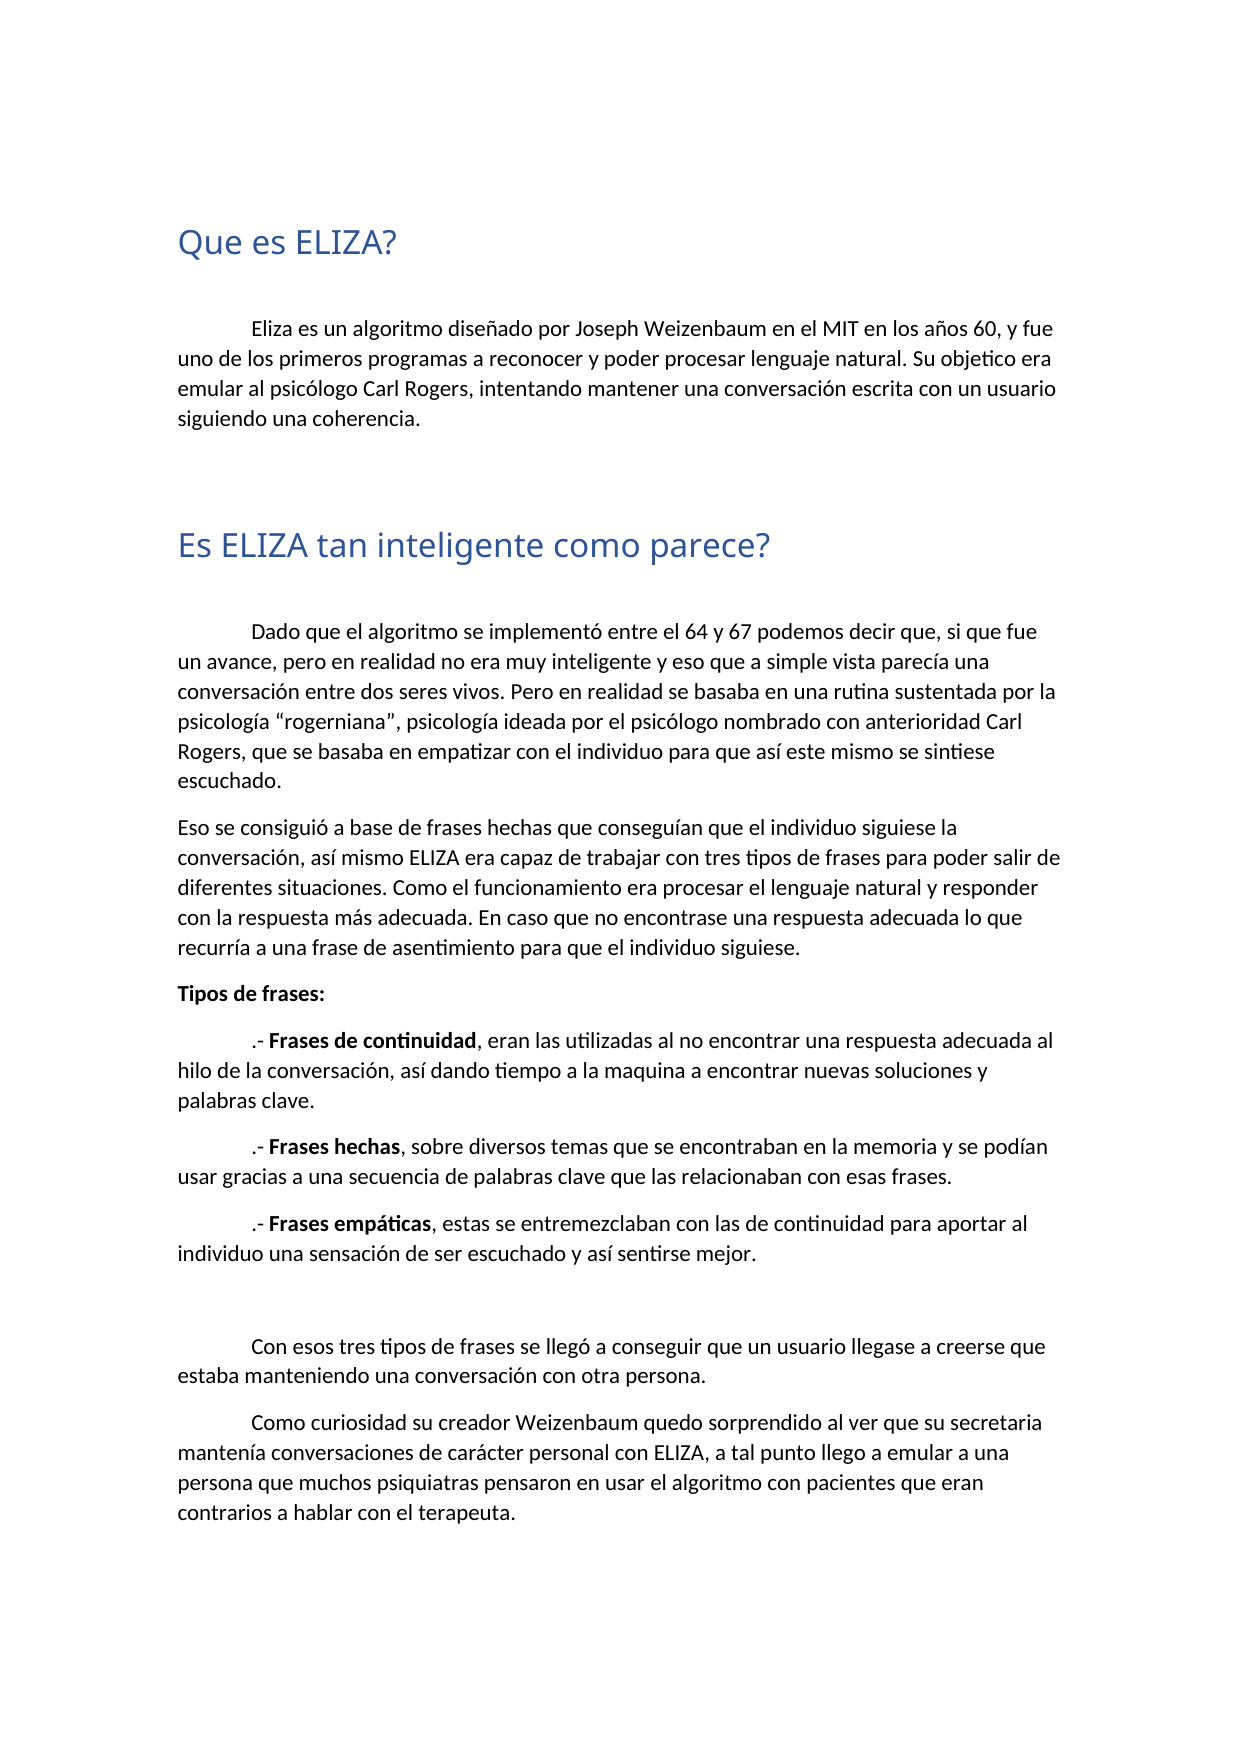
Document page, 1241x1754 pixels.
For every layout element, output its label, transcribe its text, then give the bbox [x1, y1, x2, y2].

text .- Frases de continuidad, eran las utilizadas al no encontrar una respuesta adecuada al hilo de la conversación, así dando tiempo a la maquina a encontrar nuevas soluciones y palabras clave. [177, 1026, 1063, 1114]
text Eso se consiguió a base de frases hechas que conseguían que el individuo siguiese la conversación, así mismo ELIZA era capaz de trabajar con tres tipos de frases para poder salir de diferentes situaciones. Como el funcionamiento era procesar el lenguaje natural y responder con la respuesta más adecuada. En caso que no encontrase una respuesta adecuada lo que recurría a una frase de asentimiento para que el individuo siguiese. [177, 813, 1063, 961]
text .- Frases hechas, sobre diversos temas que se encontraban en la memoria y se podían usar gracias a una secuencia de palabras clave que las relacionaban con esas frases. [177, 1132, 1063, 1190]
text Eliza es un algoritmo diseñado por Joseph Weizenbaum en el MIT en los años 60, y fue uno de los primeros programas a reconocer y poder procesar lenguaje natural. Su objetico era emular al psicólogo Carl Rogers, intentando mantener una conversación escrita con un usuario siguiendo una coherencia. [177, 314, 1063, 432]
text Con esos tres tipos de frases se llegó a conseguir que un usuario llegase a creerse que estaba manteniendo una conversación con otra persona. [177, 1332, 1063, 1390]
text Tipos de frases: [177, 979, 1063, 1007]
text .- Frases empáticas, estas se entremezclaban con las de continuidad para aportar al individuo una sensación de ser escuchado y así sentirse mejor. [177, 1209, 1063, 1267]
text Como curiosidad su creador Weizenbaum quedo sorprendido al ver que su secretaria mantenía conversaciones de carácter personal con ELIZA, a tal punto llego a emular a una persona que muchos psiquiatras pensaron en usar el algoritmo con pacientes que eran contrarios a hablar con el terapeuta. [177, 1408, 1063, 1526]
subtitle Que es ELIZA? [177, 219, 1063, 264]
subtitle Es ELIZA tan inteligente como parece? [177, 522, 1063, 567]
text Dado que el algoritmo se implementó entre el 64 y 67 podemos decir que, si que fue un avance, pero en realidad no era muy inteligente y eso que a simple vista parecía una conversación entre dos seres vivos. Pero en realidad se basaba en una rutina sustentada por la psicología “rogerniana”, psicología ideada por el psicólogo nombrado con anterioridad Carl Rogers, que se basaba en empatizar con el individuo para que así este mismo se sintiese escuchado. [177, 617, 1063, 795]
